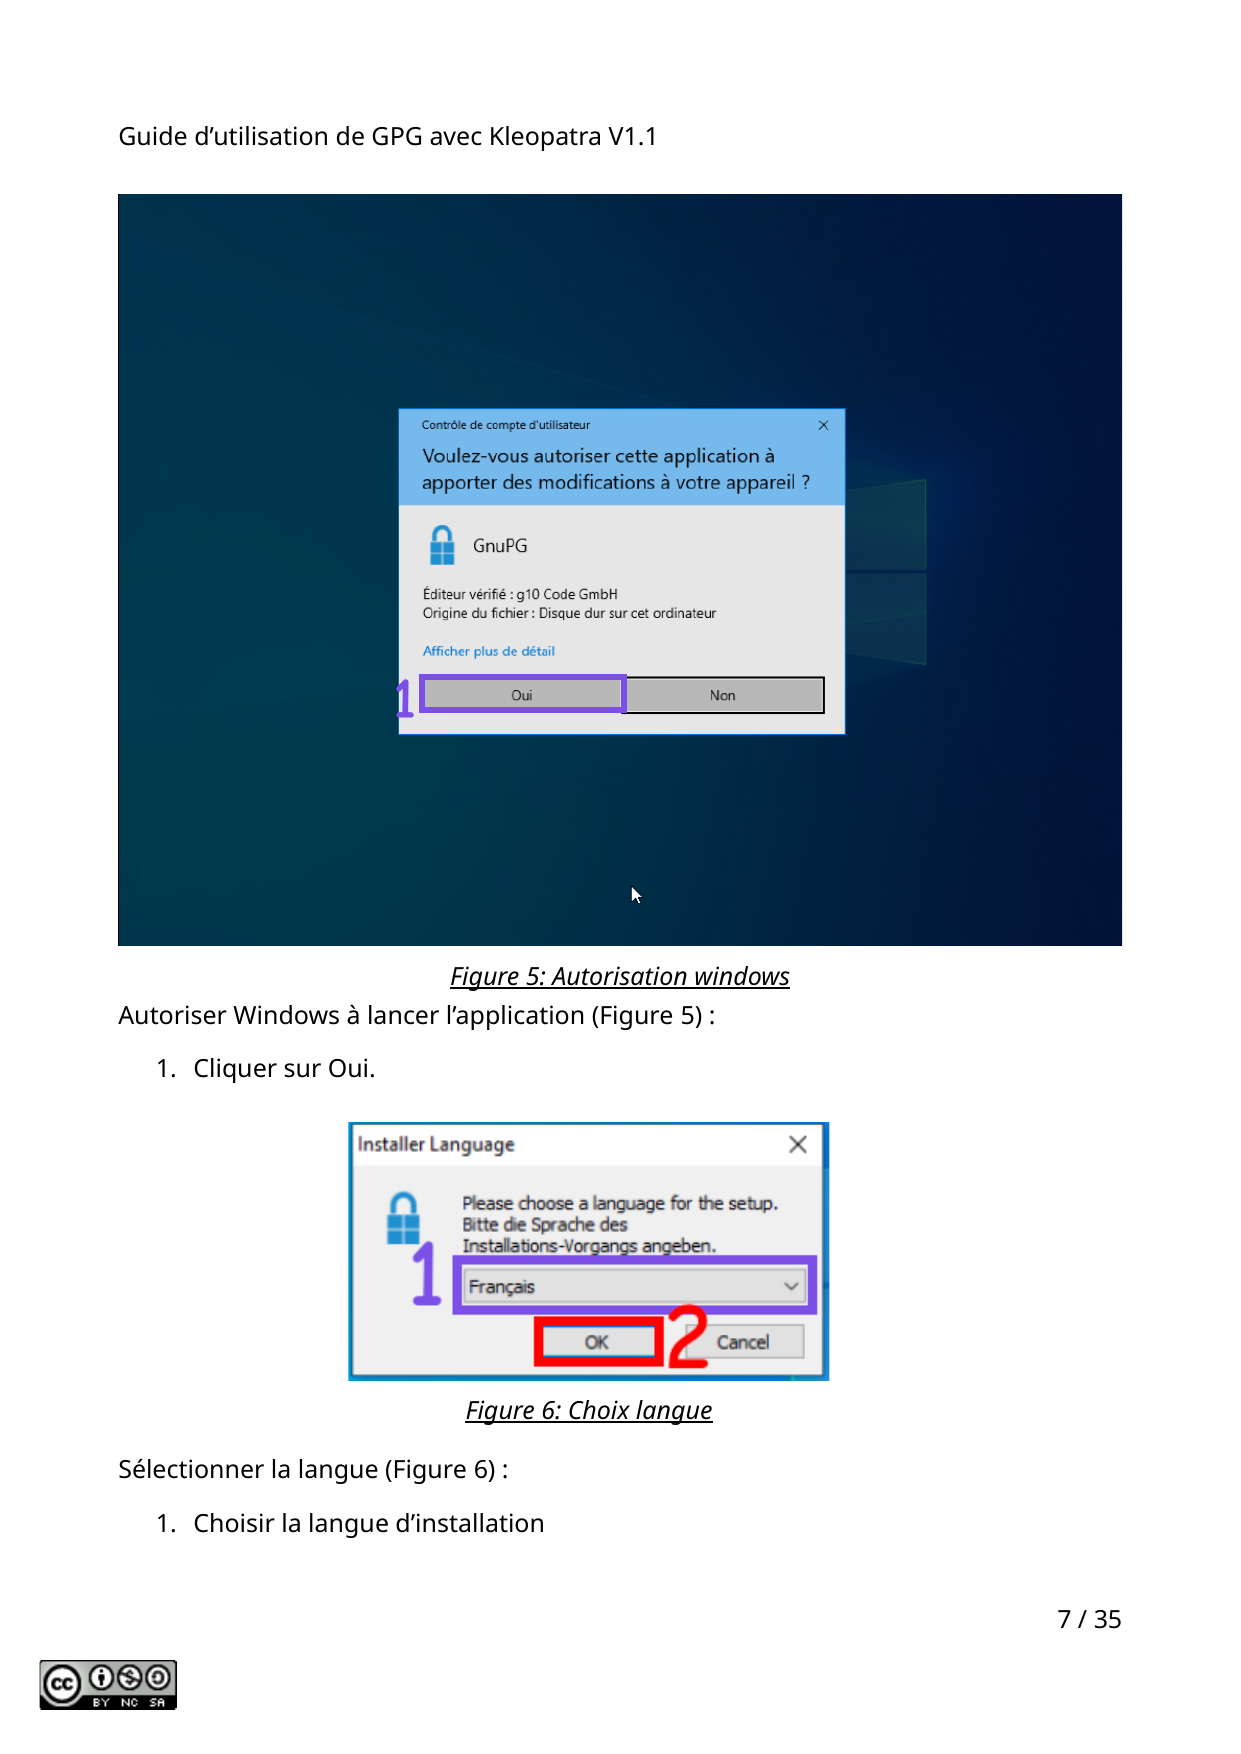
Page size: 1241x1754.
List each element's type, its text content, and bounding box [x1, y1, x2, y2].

picture [294, 289, 306, 296]
picture [151, 194, 1123, 946]
text Autoriser Windows à lancer l’application (Figure 5) : [118, 992, 1122, 1031]
text Sélectionner la langue (Figure 6) : [118, 1105, 1122, 1486]
text Figure 5: Autorisation windows [118, 946, 1122, 992]
picture [245, 279, 259, 283]
text [118, 182, 1122, 194]
picture [118, 196, 204, 268]
picture [39, 1660, 177, 1710]
picture [352, 1122, 830, 1381]
text Figure 6: Choix langue [348, 1381, 829, 1427]
list Choisir la langue d’installation [156, 1505, 1122, 1539]
list Cliquer sur Oui. [156, 1051, 1122, 1085]
